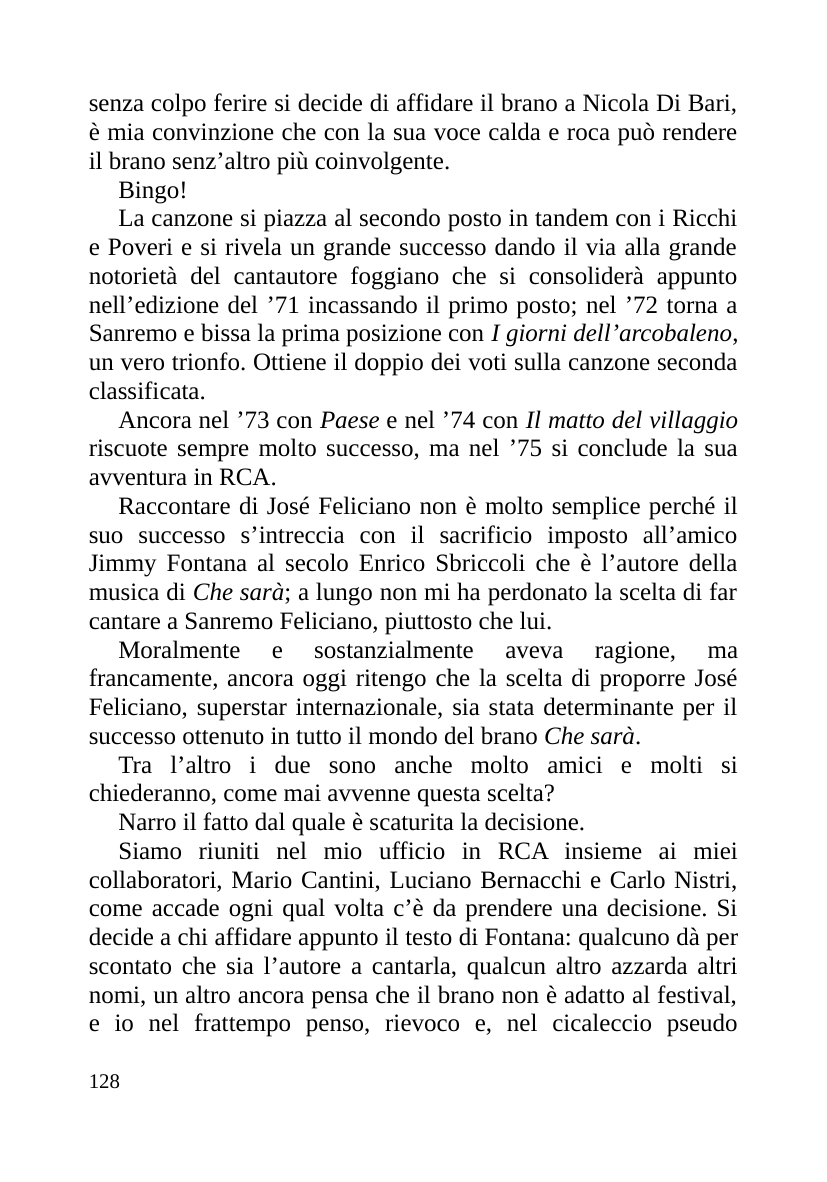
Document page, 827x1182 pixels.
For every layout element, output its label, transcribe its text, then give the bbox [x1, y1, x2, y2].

text La canzone si piazza al secondo posto in tandem con i Ricchi e Poveri e si rivela un grande successo dando il via alla grande notorietà del cantautore foggiano che si consoliderà appunto nell’edizione del ’71 incassando il primo posto; nel ’72 torna a Sanremo e bissa la prima posizione con I giorni dell’arcobaleno, un vero trionfo. Ottiene il doppio dei voti sulla canzone seconda classificata. [88, 203, 738, 405]
text senza colpo ferire si decide di affidare il brano a Nicola Di Bari, è mia convinzione che con la sua voce calda e roca può rendere il brano senz’altro più coinvolgente. [88, 88, 738, 175]
text Bingo! [88, 175, 738, 203]
text Ancora nel ’73 con Paese e nel ’74 con Il matto del villaggio riscuote sempre molto successo, ma nel ’75 si conclude la sua avventura in RCA. [88, 405, 738, 491]
text Siamo riuniti nel mio ufficio in RCA insieme ai miei collaboratori, Mario Cantini, Luciano Bernacchi e Carlo Nistri, come accade ogni qual volta c’è da prendere una decisione. Si decide a chi affidare appunto il testo di Fontana: qualcuno dà per scontato che sia l’autore a cantarla, qualcun altro azzarda altri nomi, un altro ancora pensa che il brano non è adatto al festival, e io nel frattempo penso, rievoco e, nel cicaleccio pseudo [88, 836, 738, 1037]
text Moralmente e sostanzialmente aveva ragione, ma francamente, ancora oggi ritengo che la scelta di proporre José Feliciano, superstar internazionale, sia stata determinante per il successo ottenuto in tutto il mondo del brano Che sarà. [88, 635, 738, 750]
text Narro il fatto dal quale è scaturita la decisione. [88, 807, 738, 836]
text Raccontare di José Feliciano non è molto semplice perché il suo successo s’intreccia con il sacrificio imposto all’amico Jimmy Fontana al secolo Enrico Sbriccoli che è l’autore della musica di Che sarà; a lungo non mi ha perdonato la scelta di far cantare a Sanremo Feliciano, piuttosto che lui. [88, 491, 738, 635]
text Tra l’altro i due sono anche molto amici e molti si chiederanno, come mai avvenne questa scelta? [88, 750, 738, 807]
